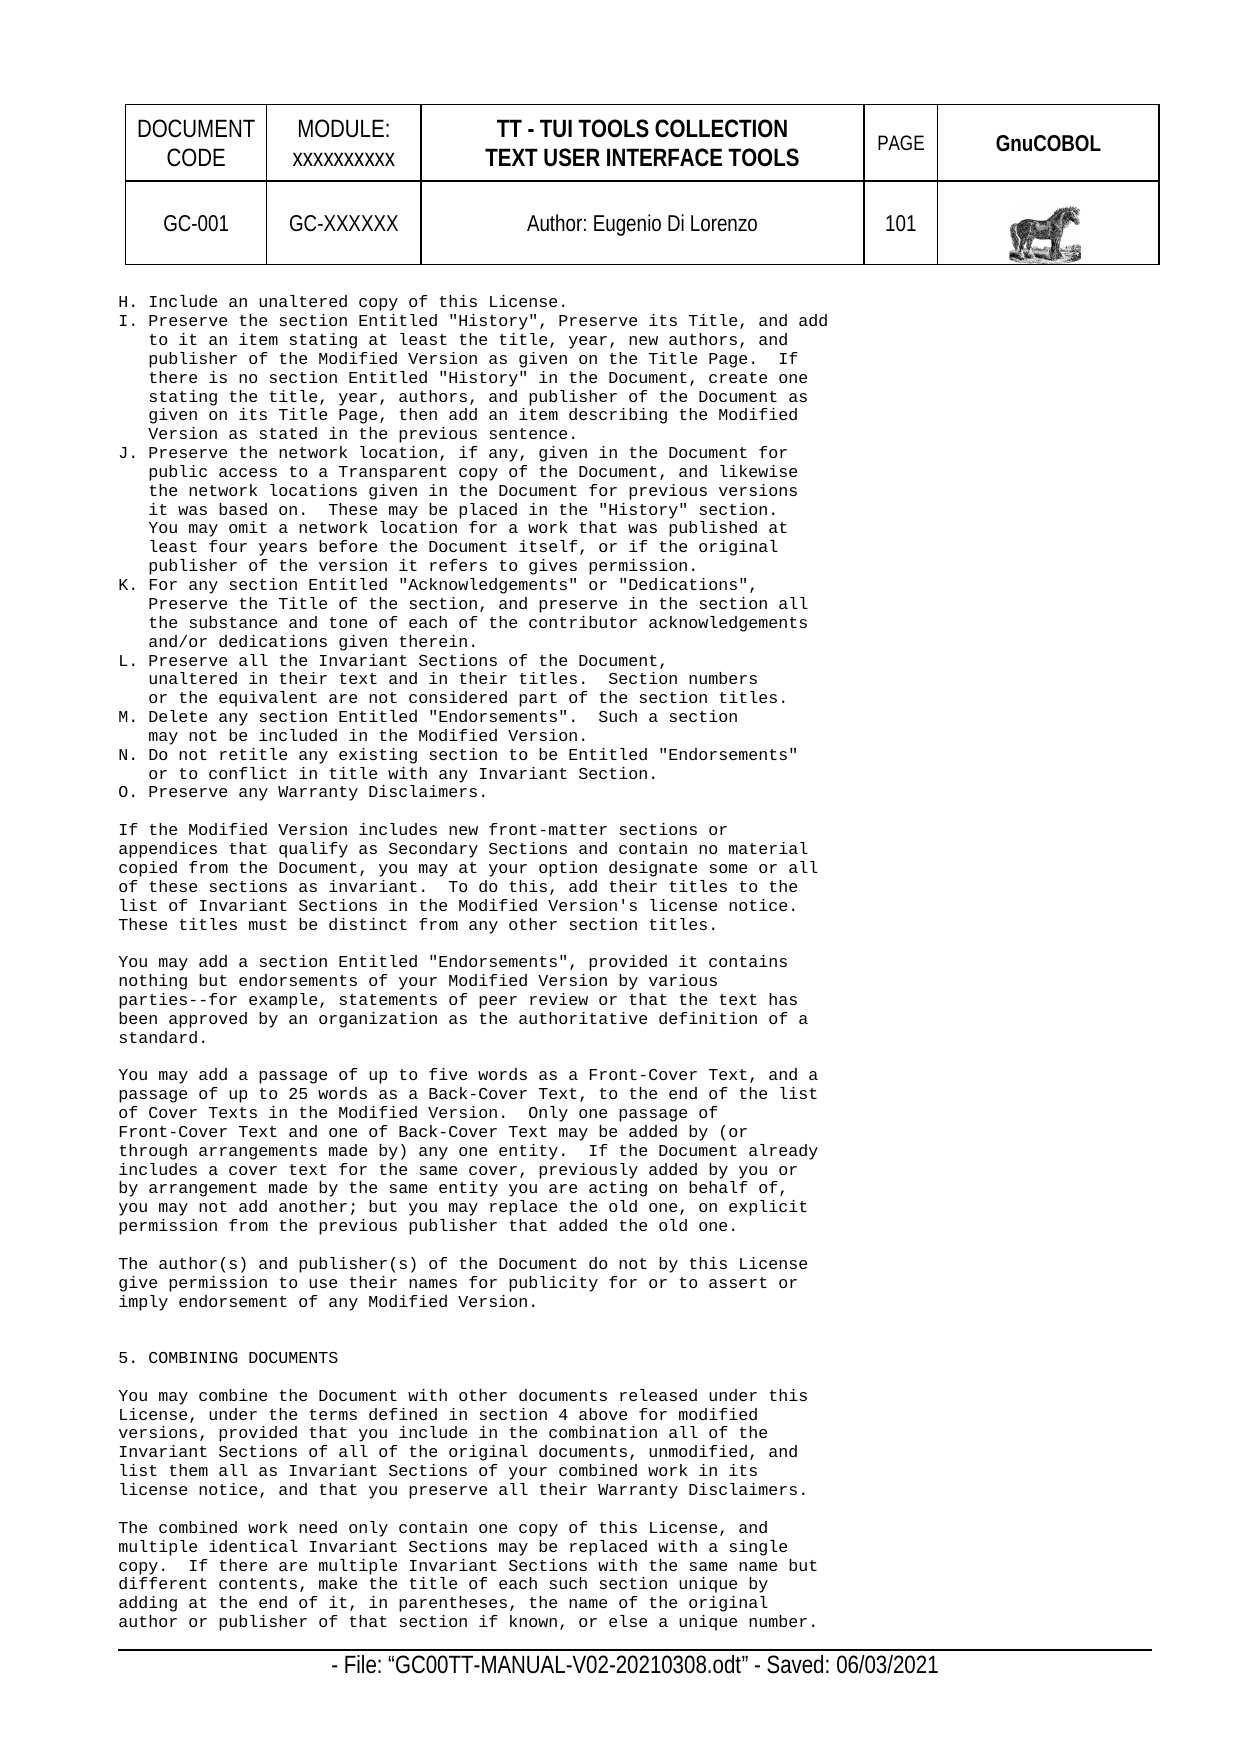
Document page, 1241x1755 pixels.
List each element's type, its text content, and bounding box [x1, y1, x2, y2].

text adding at the end of it, in parentheses, the name of the original [118, 1595, 1152, 1614]
text nothing but endorsements of your Modified Version by various [118, 973, 1152, 991]
text given on its Title Page, then add an item describing the Modified [118, 407, 1152, 426]
text You may add a passage of up to five words as a Front-Cover Text, and a [118, 1067, 1152, 1086]
text O. Preserve any Warranty Disclaimers. [118, 784, 1152, 803]
text through arrangements made by) any one entity. If the Document already [118, 1142, 1152, 1161]
text Invariant Sections of all of the original documents, unmodified, and [118, 1444, 1152, 1463]
text or to conflict in title with any Invariant Section. [118, 765, 1152, 784]
text publisher of the version it refers to gives permission. [118, 558, 1152, 577]
text appendices that qualify as Secondary Sections and contain no material [118, 841, 1152, 859]
text copy. If there are multiple Invariant Sections with the same name but [118, 1557, 1152, 1576]
text the substance and tone of each of the contributor acknowledgements [118, 614, 1152, 633]
text author or publisher of that section if known, or else a unique number. [118, 1614, 1152, 1632]
text of these sections as invariant. To do this, add their titles to the [118, 878, 1152, 897]
text may not be included in the Modified Version. [118, 727, 1152, 746]
text list them all as Invariant Sections of your combined work in its [118, 1463, 1152, 1482]
text to it an item stating at least the title, year, new authors, and [118, 332, 1152, 350]
text least four years before the Document itself, or if the original [118, 539, 1152, 558]
text passage of up to 25 words as a Back-Cover Text, to the end of the list [118, 1086, 1152, 1104]
text and/or dedications given therein. [118, 633, 1152, 652]
text N. Do not retitle any existing section to be Entitled "Endorsements" [118, 746, 1152, 765]
text publisher of the Modified Version as given on the Title Page. If [118, 350, 1152, 369]
text multiple identical Invariant Sections may be replaced with a single [118, 1538, 1152, 1557]
text I. Preserve the section Entitled "History", Preserve its Title, and add [118, 313, 1152, 332]
text L. Preserve all the Invariant Sections of the Document, [118, 652, 1152, 671]
text give permission to use their names for publicity for or to assert or [118, 1274, 1152, 1293]
text versions, provided that you include in the combination all of the [118, 1425, 1152, 1444]
text Version as stated in the previous sentence. [118, 426, 1152, 445]
text J. Preserve the network location, if any, given in the Document for [118, 445, 1152, 463]
text there is no section Entitled "History" in the Document, create one [118, 369, 1152, 388]
text You may combine the Document with other documents released under this [118, 1387, 1152, 1406]
text You may add a section Entitled "Endorsements", provided it contains [118, 954, 1152, 973]
text by arrangement made by the same entity you are acting on behalf of, [118, 1180, 1152, 1199]
text license notice, and that you preserve all their Warranty Disclaimers. [118, 1482, 1152, 1501]
text it was based on. These may be placed in the "History" section. [118, 501, 1152, 520]
text You may omit a network location for a work that was published at [118, 520, 1152, 539]
text The author(s) and publisher(s) of the Document do not by this License [118, 1255, 1152, 1274]
text the network locations given in the Document for previous versions [118, 482, 1152, 501]
text unaltered in their text and in their titles. Section numbers [118, 671, 1152, 690]
text M. Delete any section Entitled "Endorsements". Such a section [118, 709, 1152, 727]
text permission from the previous publisher that added the old one. [118, 1218, 1152, 1237]
text public access to a Transparent copy of the Document, and likewise [118, 463, 1152, 482]
text parties--for example, statements of peer review or that the text has [118, 991, 1152, 1010]
text or the equivalent are not considered part of the section titles. [118, 690, 1152, 709]
text Preserve the Title of the section, and preserve in the section all [118, 596, 1152, 614]
text If the Modified Version includes new front-matter sections or [118, 822, 1152, 841]
text Front-Cover Text and one of Back-Cover Text may be added by (or [118, 1123, 1152, 1142]
text stating the title, year, authors, and publisher of the Document as [118, 388, 1152, 407]
text of Cover Texts in the Modified Version. Only one passage of [118, 1104, 1152, 1123]
text H. Include an unaltered copy of this License. [118, 294, 1152, 313]
text imply endorsement of any Modified Version. [118, 1293, 1152, 1312]
text standard. [118, 1029, 1152, 1048]
text License, under the terms defined in section 4 above for modified [118, 1406, 1152, 1425]
text The combined work need only contain one copy of this License, and [118, 1519, 1152, 1538]
text K. For any section Entitled "Acknowledgements" or "Dedications", [118, 577, 1152, 596]
text different contents, make the title of each such section unique by [118, 1576, 1152, 1595]
text includes a cover text for the same cover, previously added by you or [118, 1161, 1152, 1180]
text list of Invariant Sections in the Modified Version's license notice. [118, 897, 1152, 916]
text been approved by an organization as the authoritative definition of a [118, 1010, 1152, 1029]
text copied from the Document, you may at your option designate some or all [118, 859, 1152, 878]
text 5. COMBINING DOCUMENTS [118, 1350, 1152, 1368]
text you may not add another; but you may replace the old one, on explicit [118, 1199, 1152, 1218]
text These titles must be distinct from any other section titles. [118, 916, 1152, 935]
